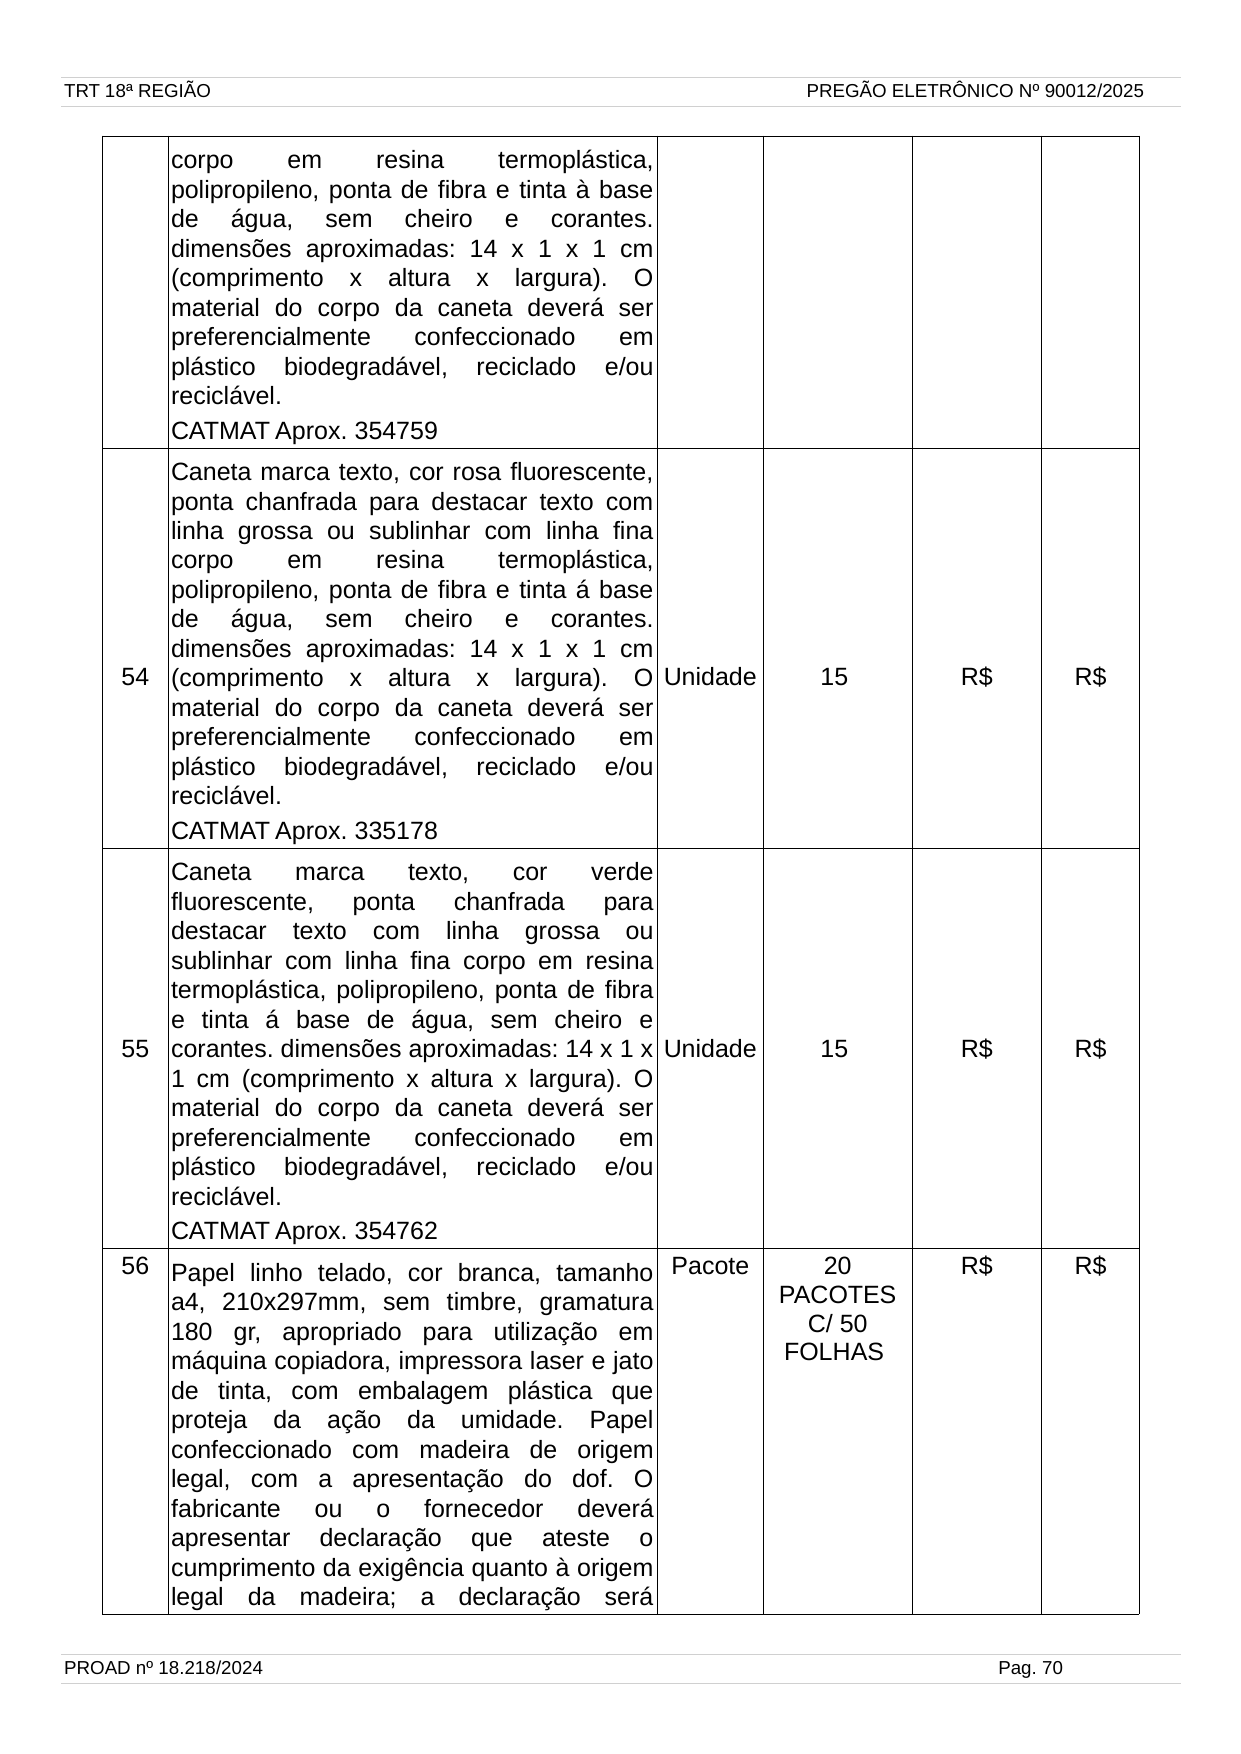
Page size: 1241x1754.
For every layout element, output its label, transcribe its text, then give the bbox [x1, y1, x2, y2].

table_cell Pacote [658, 1249, 763, 1614]
table_cell Unidade [658, 449, 763, 848]
table_cell R$ [913, 1249, 1041, 1614]
table_cell 56 [103, 1249, 168, 1614]
table_cell [658, 137, 763, 447]
table_cell Unidade [658, 849, 763, 1248]
table_cell R$ [913, 449, 1041, 848]
table_cell 15 [764, 449, 912, 848]
table_cell 55 [103, 849, 168, 1248]
table_cell R$ [1042, 1249, 1139, 1614]
table_cell corpo em resina termoplástica, polipropileno, ponta de fibra e tinta à base de água, sem cheiro e corantes. dimensões aproximadas: 14 x 1 x 1 cm (comprimento x altura x largura). O material do corpo da caneta deverá ser preferencialmente confeccionado em plástico biodegradável, reciclado e/ou reciclável. CATMAT Aprox. 354759 [169, 137, 657, 447]
table_cell R$ [913, 849, 1041, 1248]
table_cell R$ [1042, 449, 1139, 848]
table_cell [764, 137, 912, 447]
table_cell Papel linho telado, cor branca, tamanho a4, 210x297mm, sem timbre, gramatura 180 gr, apropriado para utilização em máquina copiadora, impressora laser e jato de tinta, com embalagem plástica que proteja da ação da umidade. Papel confeccionado com madeira de origem legal, com a apresentação do dof. O fabricante ou o fornecedor deverá apresentar declaração que ateste o cumprimento da exigência quanto à origem legal da madeira; a declaração será [169, 1249, 657, 1614]
table_cell [1042, 137, 1139, 447]
table_cell [103, 137, 168, 447]
table_cell 20 PACOTES C/ 50 FOLHAS [764, 1249, 912, 1614]
table_cell R$ [1042, 849, 1139, 1248]
table_cell Caneta marca texto, cor rosa fluorescente, ponta chanfrada para destacar texto com linha grossa ou sublinhar com linha fina corpo em resina termoplástica, polipropileno, ponta de fibra e tinta á base de água, sem cheiro e corantes. dimensões aproximadas: 14 x 1 x 1 cm (comprimento x altura x largura). O material do corpo da caneta deverá ser preferencialmente confeccionado em plástico biodegradável, reciclado e/ou reciclável. CATMAT Aprox. 335178 [169, 449, 657, 848]
table_cell 15 [764, 849, 912, 1248]
table_cell [913, 137, 1041, 447]
table_cell 54 [103, 449, 168, 848]
table_cell Caneta marca texto, cor verde fluorescente, ponta chanfrada para destacar texto com linha grossa ou sublinhar com linha fina corpo em resina termoplástica, polipropileno, ponta de fibra e tinta á base de água, sem cheiro e corantes. dimensões aproximadas: 14 x 1 x 1 cm (comprimento x altura x largura). O material do corpo da caneta deverá ser preferencialmente confeccionado em plástico biodegradável, reciclado e/ou reciclável. CATMAT Aprox. 354762 [169, 849, 657, 1248]
